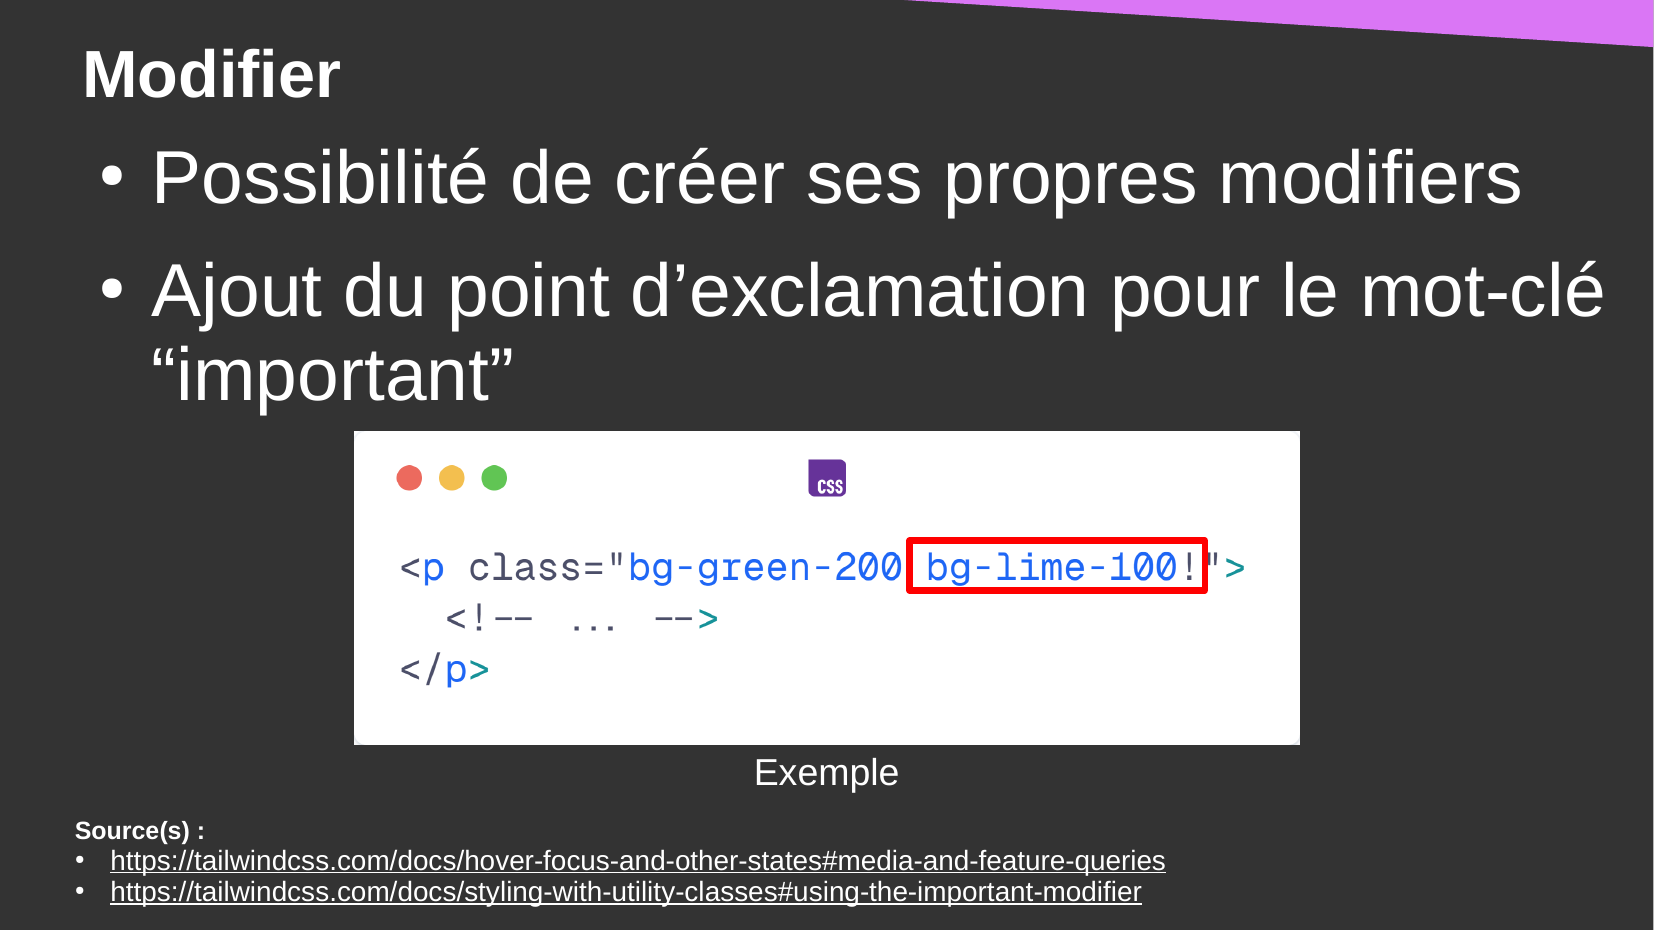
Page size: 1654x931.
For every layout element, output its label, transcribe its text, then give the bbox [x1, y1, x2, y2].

text_box [904, 0, 1654, 48]
list Possibilité de créer ses propres modifiers Ajout du point d’exclamation pour le mot-clé “important” [80, 135, 1620, 426]
title Modifier [82, 37, 1571, 114]
picture [354, 431, 1300, 745]
text_box Exemple [620, 744, 1034, 801]
text_box Source(s) : https://tailwindcss.com/docs/hover-focus-and-other-states#media-and-feature-queries https://tailwindcss.com/docs/styling-with-utility-classes#using-the-important-modifier [60, 809, 1583, 915]
